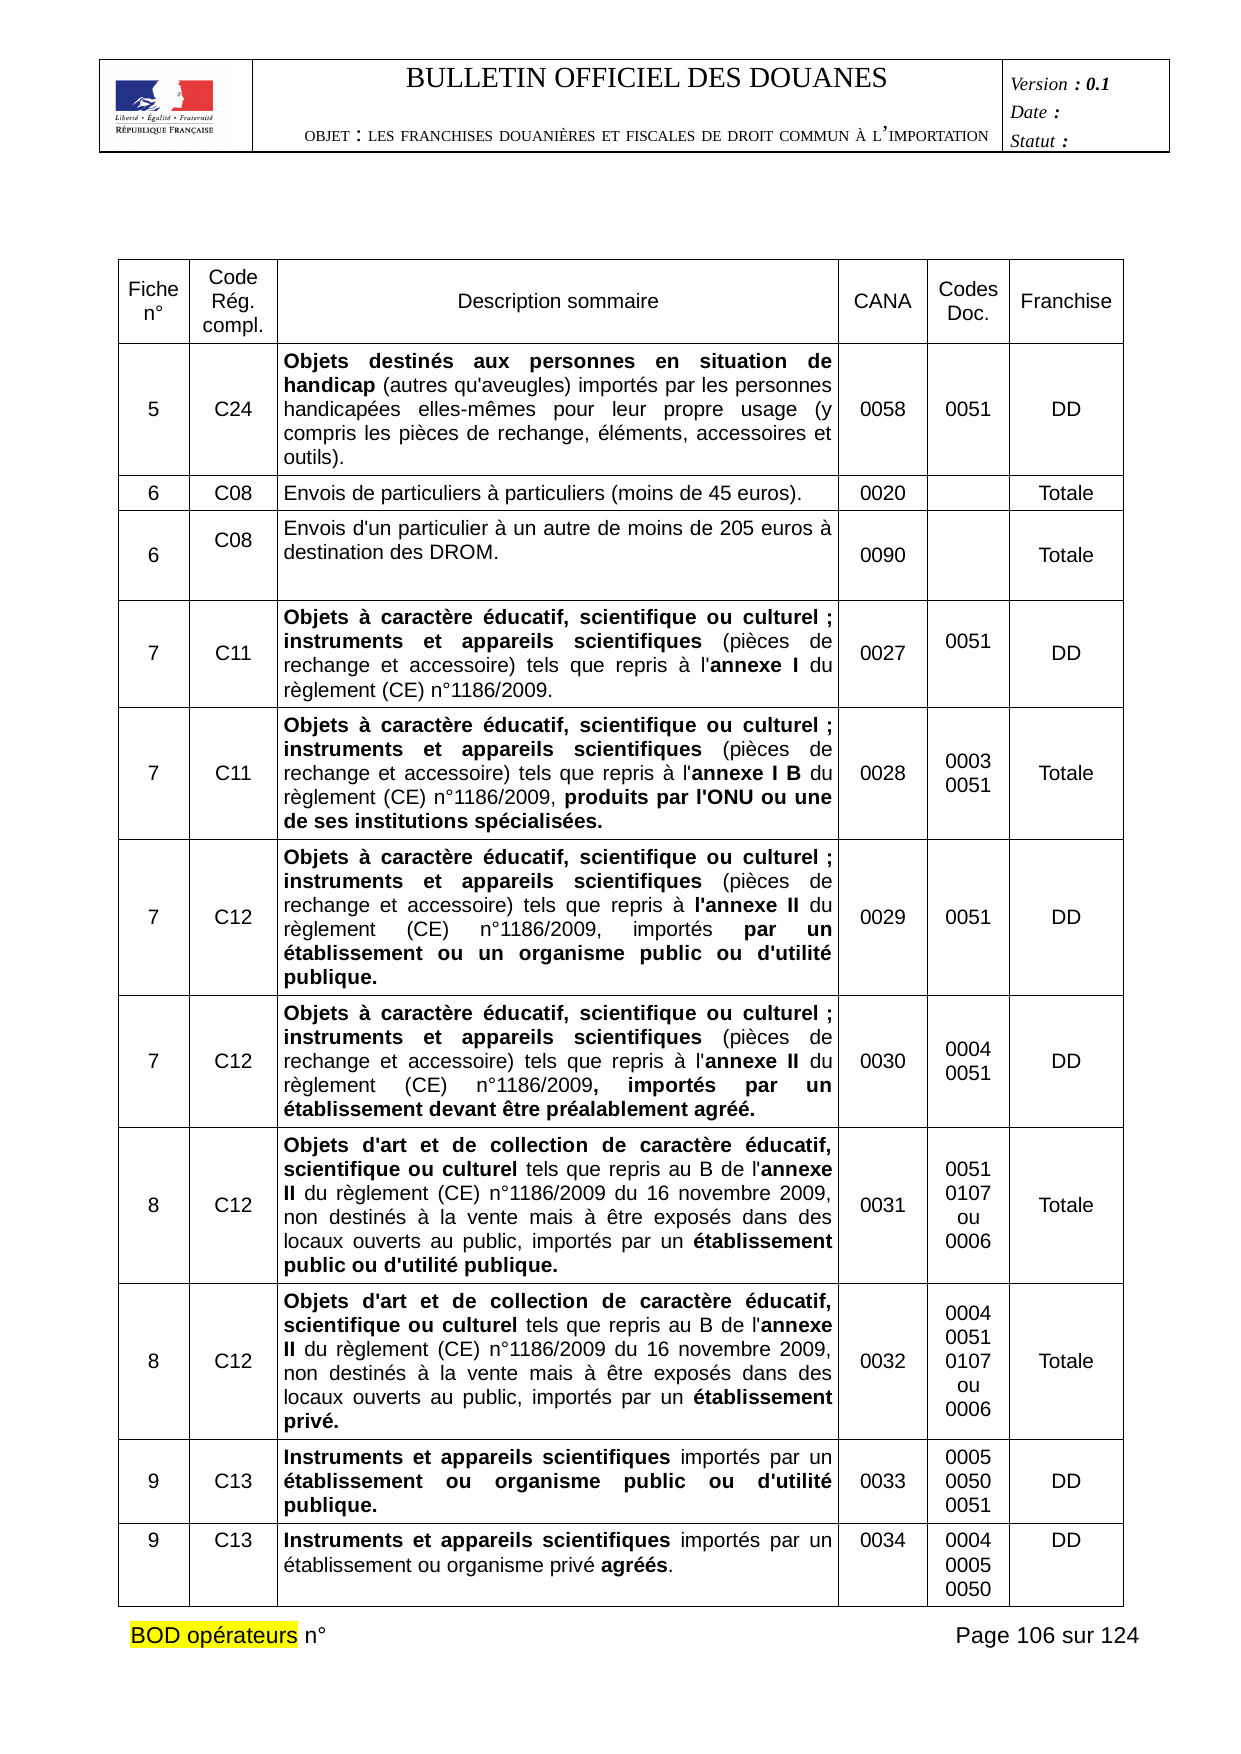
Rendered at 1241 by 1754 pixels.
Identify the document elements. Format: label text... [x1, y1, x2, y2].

table_header Codes Doc. [928, 260, 1009, 343]
table_cell C11 [190, 601, 277, 707]
table_cell C08 [190, 476, 277, 510]
table_cell 0029 [839, 840, 927, 995]
table_cell C12 [190, 1284, 277, 1439]
table_cell 0004 0005 0050 [928, 1524, 1009, 1606]
table_cell Objets à caractère éducatif, scientifique ou culturel ; instruments et appareils scientifiques (pièces de rechange et accessoire) tels que repris à l'annexe I du règlement (CE) n°1186/2009. [278, 601, 838, 707]
table_cell 8 [119, 1128, 189, 1283]
table_cell 6 [119, 476, 189, 510]
table_cell Objets à caractère éducatif, scientifique ou culturel ; instruments et appareils scientifiques (pièces de rechange et accessoire) tels que repris à l'annexe II du règlement (CE) n°1186/2009, importés par un établissement ou un organisme public ou d'utilité publique. [278, 840, 838, 995]
table_cell Objets d'art et de collection de caractère éducatif, scientifique ou culturel tels que repris au B de l'annexe II du règlement (CE) n°1186/2009 du 16 novembre 2009, non destinés à la vente mais à être exposés dans des locaux ouverts au public, importés par un établissement privé. [278, 1284, 838, 1439]
table_cell 7 [119, 840, 189, 995]
table_cell 0051 [928, 601, 1009, 707]
table_cell C12 [190, 1128, 277, 1283]
table_cell 0051 [928, 344, 1009, 475]
table_cell 0003 0051 [928, 708, 1009, 839]
table_cell C08 [190, 511, 277, 599]
table_header CANA [839, 260, 927, 343]
table_cell 7 [119, 708, 189, 839]
table_cell 0004 0051 [928, 996, 1009, 1127]
table_cell C13 [190, 1524, 277, 1606]
table_cell 0051 0107 ou 0006 [928, 1128, 1009, 1283]
picture [93, 66, 238, 156]
table_cell 0051 [928, 840, 1009, 995]
table_cell DD [1010, 1440, 1123, 1523]
table_cell Totale [1010, 511, 1123, 599]
table_cell C24 [190, 344, 277, 475]
table_cell 7 [119, 996, 189, 1127]
table_cell 0032 [839, 1284, 927, 1439]
table_cell DD [1010, 344, 1123, 475]
table_cell DD [1010, 996, 1123, 1127]
table_cell C11 [190, 708, 277, 839]
table_cell 0031 [839, 1128, 927, 1283]
table_cell Instruments et appareils scientifiques importés par un établissement ou organisme privé agréés. [278, 1524, 838, 1606]
table_header Code Rég. compl. [190, 260, 277, 343]
table_cell 0090 [839, 511, 927, 599]
table_cell C12 [190, 840, 277, 995]
table_cell 0027 [839, 601, 927, 707]
table_cell 9 [119, 1524, 189, 1606]
table_cell DD [1010, 840, 1123, 995]
table_cell 8 [119, 1284, 189, 1439]
table_cell Objets destinés aux personnes en situation de handicap (autres qu'aveugles) importés par les personnes handicapées elles-mêmes pour leur propre usage (y compris les pièces de rechange, éléments, accessoires et outils). [278, 344, 838, 475]
table_cell Instruments et appareils scientifiques importés par un établissement ou organisme public ou d'utilité publique. [278, 1440, 838, 1523]
table_cell 5 [119, 344, 189, 475]
table_cell Totale [1010, 708, 1123, 839]
picture [100, 66, 238, 151]
table_cell [928, 476, 1009, 510]
table_cell Objets à caractère éducatif, scientifique ou culturel ; instruments et appareils scientifiques (pièces de rechange et accessoire) tels que repris à l'annexe I B du règlement (CE) n°1186/2009, produits par l'ONU ou une de ses institutions spécialisées. [278, 708, 838, 839]
table_cell 0028 [839, 708, 927, 839]
table_cell Totale [1010, 1284, 1123, 1439]
table_cell 0020 [839, 476, 927, 510]
table_cell 0030 [839, 996, 927, 1127]
table_cell DD [1010, 601, 1123, 707]
table_cell Objets à caractère éducatif, scientifique ou culturel ; instruments et appareils scientifiques (pièces de rechange et accessoire) tels que repris à l'annexe II du règlement (CE) n°1186/2009, importés par un établissement devant être préalablement agréé. [278, 996, 838, 1127]
table_header Franchise [1010, 260, 1123, 343]
table_cell C13 [190, 1440, 277, 1523]
table_header Fiche n° [119, 260, 189, 343]
table_cell Totale [1010, 1128, 1123, 1283]
table_cell 7 [119, 601, 189, 707]
table_cell Envois d'un particulier à un autre de moins de 205 euros à destination des DROM. [278, 511, 838, 599]
table_cell 0058 [839, 344, 927, 475]
table_cell [928, 511, 1009, 599]
table_cell C12 [190, 996, 277, 1127]
table_cell 9 [119, 1440, 189, 1523]
table_header Description sommaire [278, 260, 838, 343]
table_cell Envois de particuliers à particuliers (moins de 45 euros). [278, 476, 838, 510]
table_cell Totale [1010, 476, 1123, 510]
table_cell 6 [119, 511, 189, 599]
table_cell 0005 0050 0051 [928, 1440, 1009, 1523]
table_cell DD [1010, 1524, 1123, 1606]
table_cell 0004 0051 0107 ou 0006 [928, 1284, 1009, 1439]
table_cell 0034 [839, 1524, 927, 1606]
table_cell 0033 [839, 1440, 927, 1523]
table_cell Objets d'art et de collection de caractère éducatif, scientifique ou culturel tels que repris au B de l'annexe II du règlement (CE) n°1186/2009 du 16 novembre 2009, non destinés à la vente mais à être exposés dans des locaux ouverts au public, importés par un établissement public ou d'utilité publique. [278, 1128, 838, 1283]
